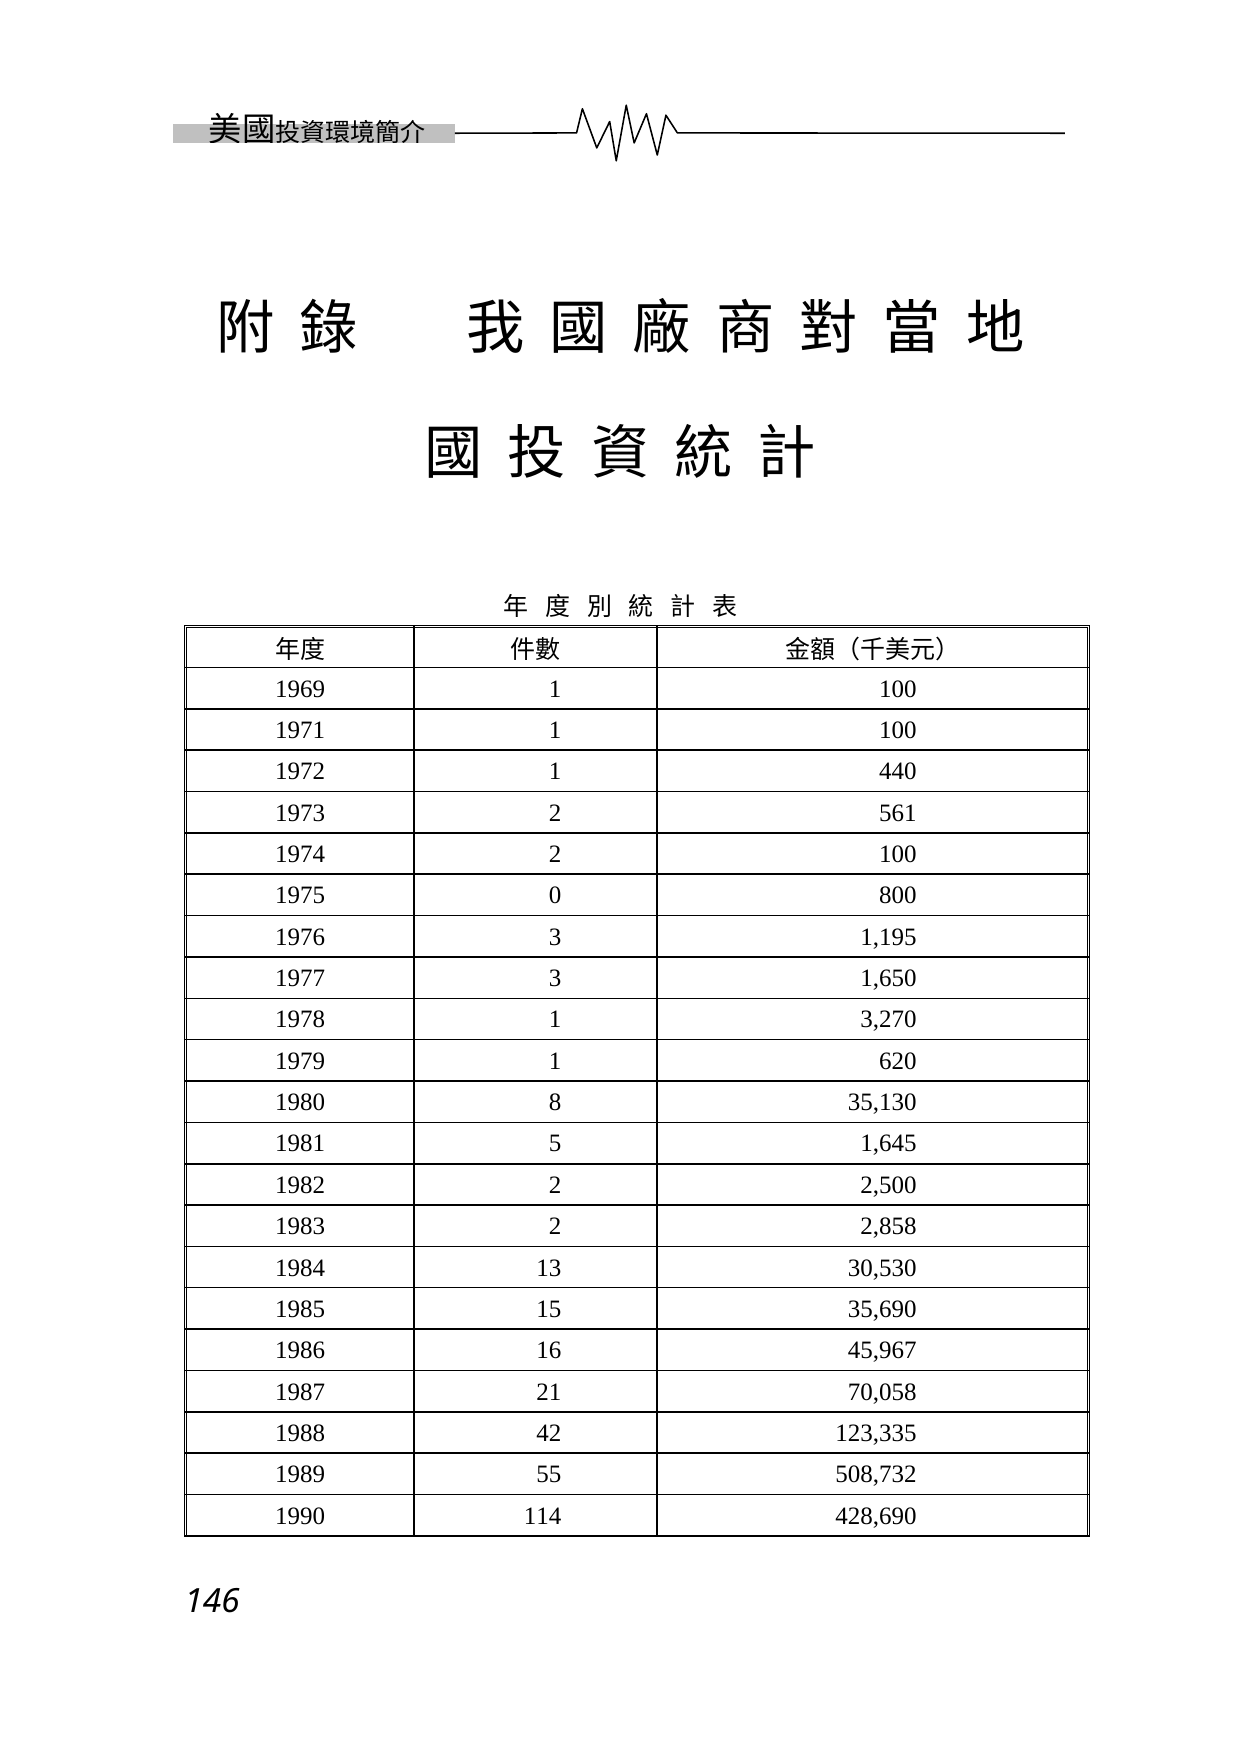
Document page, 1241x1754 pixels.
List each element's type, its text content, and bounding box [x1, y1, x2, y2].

table_header 年度 [187, 628, 413, 667]
table_cell 1981 [187, 1123, 413, 1163]
table_cell 45,967 [658, 1330, 1087, 1369]
table_cell 15 [415, 1288, 656, 1328]
table_cell 508,732 [658, 1454, 1087, 1494]
table_cell 0 [415, 875, 656, 915]
table_cell 1971 [187, 710, 413, 749]
table_cell 2,858 [658, 1206, 1087, 1246]
table_cell 800 [658, 875, 1087, 915]
table_cell 1,195 [658, 916, 1087, 956]
table_cell 1975 [187, 875, 413, 915]
table_cell 1989 [187, 1454, 413, 1494]
table_cell 100 [658, 710, 1087, 749]
table_cell 1987 [187, 1371, 413, 1411]
table_cell 35,130 [658, 1082, 1087, 1121]
table_cell 114 [415, 1495, 656, 1535]
table_cell 30,530 [658, 1247, 1087, 1287]
table_cell 35,690 [658, 1288, 1087, 1328]
table_cell 1 [415, 1040, 656, 1080]
table_cell 1,645 [658, 1123, 1087, 1163]
table_cell 1983 [187, 1206, 413, 1246]
table_cell 1980 [187, 1082, 413, 1121]
table_cell 1 [415, 668, 656, 708]
table_cell 55 [415, 1454, 656, 1494]
table_cell 1990 [187, 1495, 413, 1535]
table_cell 3,270 [658, 999, 1087, 1039]
text 附錄 我國廠商對當地國投資統計 [183, 250, 1058, 500]
table_cell 13 [415, 1247, 656, 1287]
table_cell 100 [658, 668, 1087, 708]
table_cell 1969 [187, 668, 413, 708]
table_cell 428,690 [658, 1495, 1087, 1535]
table_cell 1977 [187, 958, 413, 997]
table_cell 1985 [187, 1288, 413, 1328]
table_cell 1976 [187, 916, 413, 956]
table_cell 1,650 [658, 958, 1087, 997]
table_cell 123,335 [658, 1413, 1087, 1452]
table_cell 21 [415, 1371, 656, 1411]
table_cell 100 [658, 834, 1087, 873]
table_cell 2 [415, 792, 656, 832]
table_cell 3 [415, 916, 656, 956]
table_cell 5 [415, 1123, 656, 1163]
table_cell 70,058 [658, 1371, 1087, 1411]
table_header 件數 [415, 628, 656, 667]
table_cell 8 [415, 1082, 656, 1121]
table_header 金額（千美元） [658, 628, 1087, 667]
table_cell 440 [658, 751, 1087, 791]
table_cell 1988 [187, 1413, 413, 1452]
table_cell 2 [415, 834, 656, 873]
table_cell 2 [415, 1206, 656, 1246]
table_cell 16 [415, 1330, 656, 1369]
table_cell 1 [415, 999, 656, 1039]
table_cell 561 [658, 792, 1087, 832]
table_cell 1978 [187, 999, 413, 1039]
table_cell 620 [658, 1040, 1087, 1080]
table_cell 2,500 [658, 1165, 1087, 1204]
table_cell 2 [415, 1165, 656, 1204]
table_cell 1986 [187, 1330, 413, 1369]
table_cell 1984 [187, 1247, 413, 1287]
table_cell 42 [415, 1413, 656, 1452]
table_cell 1982 [187, 1165, 413, 1204]
table_cell 1 [415, 751, 656, 791]
text 年度別統計表 [183, 563, 1058, 625]
table_cell 1972 [187, 751, 413, 791]
table_cell 1 [415, 710, 656, 749]
table_cell 1973 [187, 792, 413, 832]
table_cell 1979 [187, 1040, 413, 1080]
table_cell 3 [415, 958, 656, 997]
table_cell 1974 [187, 834, 413, 873]
